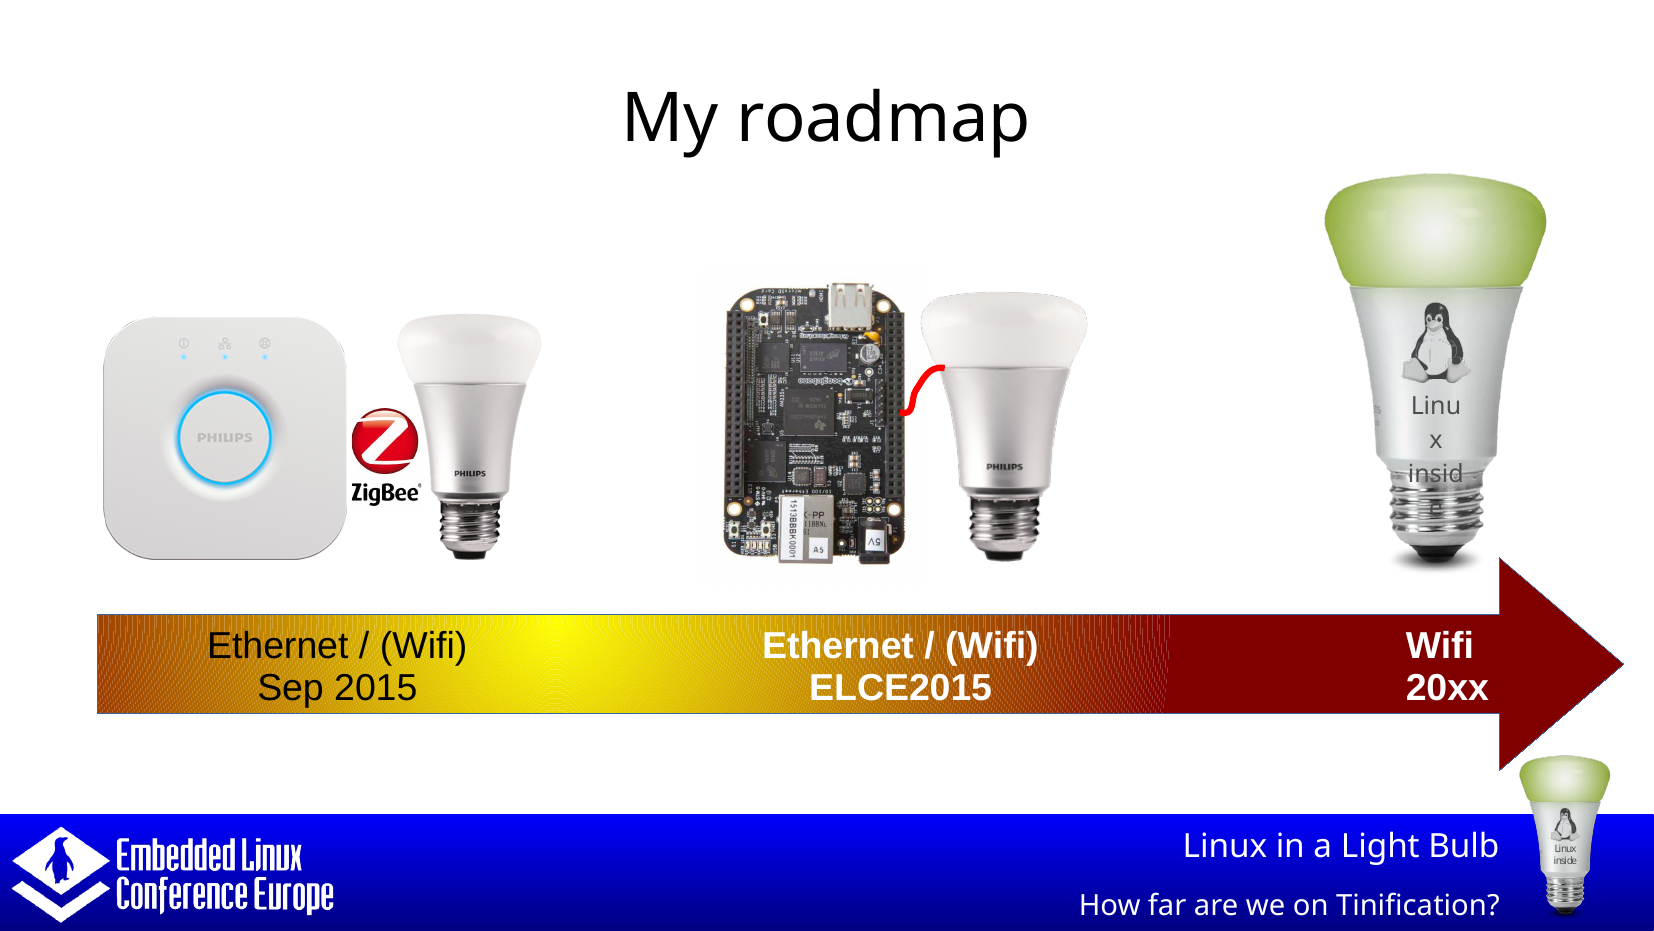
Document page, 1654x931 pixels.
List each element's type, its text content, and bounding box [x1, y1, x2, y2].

text_box [97, 557, 1624, 771]
text_box Wifi 20xx [1391, 617, 1504, 716]
text_box Ethernet / (Wifi) Sep 2015 [192, 617, 483, 716]
title My roadmap [82, 37, 1571, 193]
picture [700, 267, 1096, 588]
picture [97, 312, 548, 561]
text_box Ethernet / (Wifi) ELCE2015 [747, 617, 1055, 716]
picture [1203, 145, 1654, 596]
text_box Linux inside [1393, 380, 1483, 476]
picture [7, 821, 338, 927]
